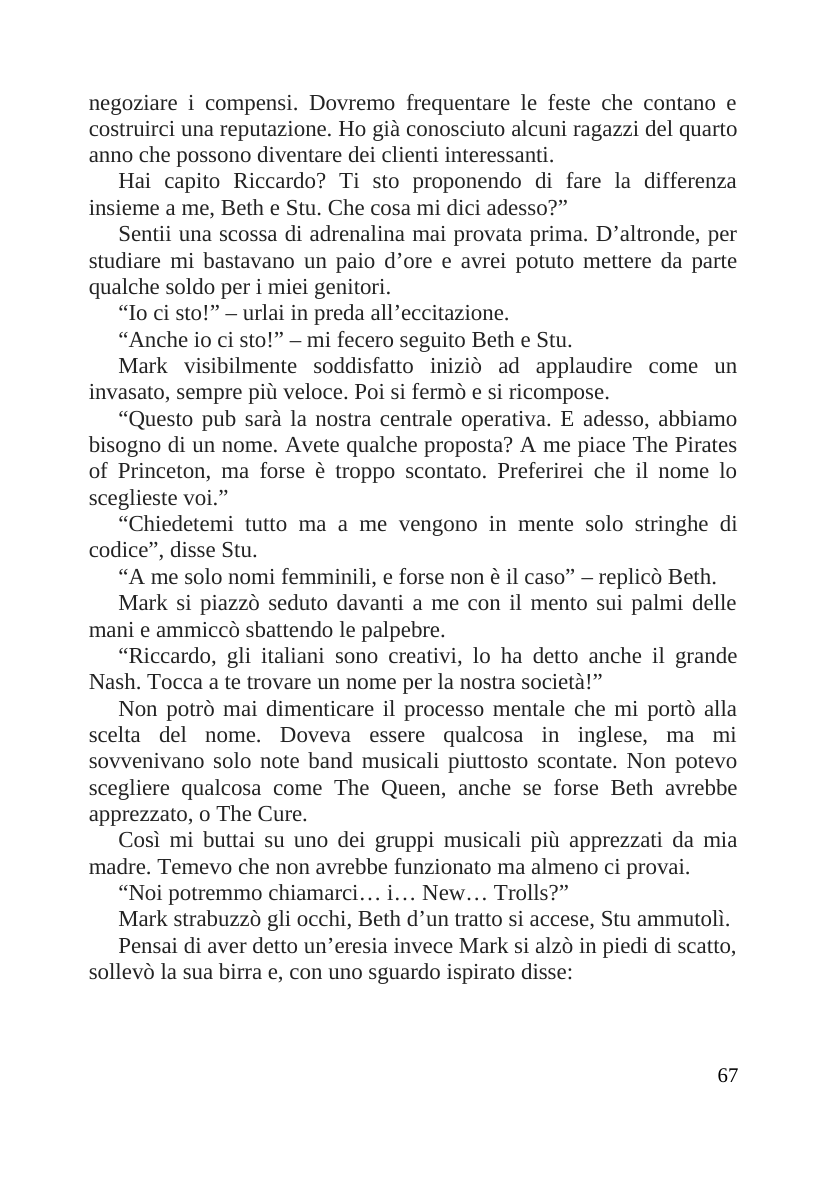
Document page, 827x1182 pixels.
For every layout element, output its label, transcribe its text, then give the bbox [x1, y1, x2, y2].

text “Chiedetemi tutto ma a me vengono in mente solo stringhe di codice”, disse Stu. [88, 510, 738, 563]
text Mark si piazzò seduto davanti a me con il mento sui palmi delle mani e ammiccò sbattendo le palpebre. [88, 589, 738, 642]
text “A me solo nomi femminili, e forse non è il caso” ‒ replicò Beth. [88, 563, 738, 589]
text negoziare i compensi. Dovremo frequentare le feste che contano e costruirci una reputazione. Ho già conosciuto alcuni ragazzi del quarto anno che possono diventare dei clienti interessanti. [88, 88, 738, 168]
text Sentii una scossa di adrenalina mai provata prima. D’altronde, per studiare mi bastavano un paio d’ore e avrei potuto mettere da parte qualche soldo per i miei genitori. [88, 220, 738, 299]
text “Questo pub sarà la nostra centrale operativa. E adesso, abbiamo bisogno di un nome. Avete qualche proposta? A me piace The Pirates of Princeton, ma forse è troppo scontato. Preferirei che il nome lo sceglieste voi.” [88, 405, 738, 510]
text “Riccardo, gli italiani sono creativi, lo ha detto anche il grande Nash. Tocca a te trovare un nome per la nostra società!” [88, 642, 738, 695]
text Mark visibilmente soddisfatto iniziò ad applaudire come un invasato, sempre più veloce. Poi si fermò e si ricompose. [88, 352, 738, 405]
text “Io ci sto!” – urlai in preda all’eccitazione. [88, 299, 738, 326]
text Non potrò mai dimenticare il processo mentale che mi portò alla scelta del nome. Doveva essere qualcosa in inglese, ma mi sovvenivano solo note band musicali piuttosto scontate. Non potevo scegliere qualcosa come The Queen, anche se forse Beth avrebbe apprezzato, o The Cure. [88, 695, 738, 826]
text “Noi potremmo chiamarci… i… New… Trolls?” [88, 879, 738, 906]
text “Anche io ci sto!” – mi fecero seguito Beth e Stu. [88, 326, 738, 352]
text Pensai di aver detto un’eresia invece Mark si alzò in piedi di scatto, sollevò la sua birra e, con uno sguardo ispirato disse: [88, 932, 738, 984]
text Mark strabuzzò gli occhi, Beth d’un tratto si accese, Stu ammutolì. [88, 906, 738, 932]
text Così mi buttai su uno dei gruppi musicali più apprezzati da mia madre. Temevo che non avrebbe funzionato ma almeno ci provai. [88, 826, 738, 879]
text Hai capito Riccardo? Ti sto proponendo di fare la differenza insieme a me, Beth e Stu. Che cosa mi dici adesso?” [88, 168, 738, 220]
